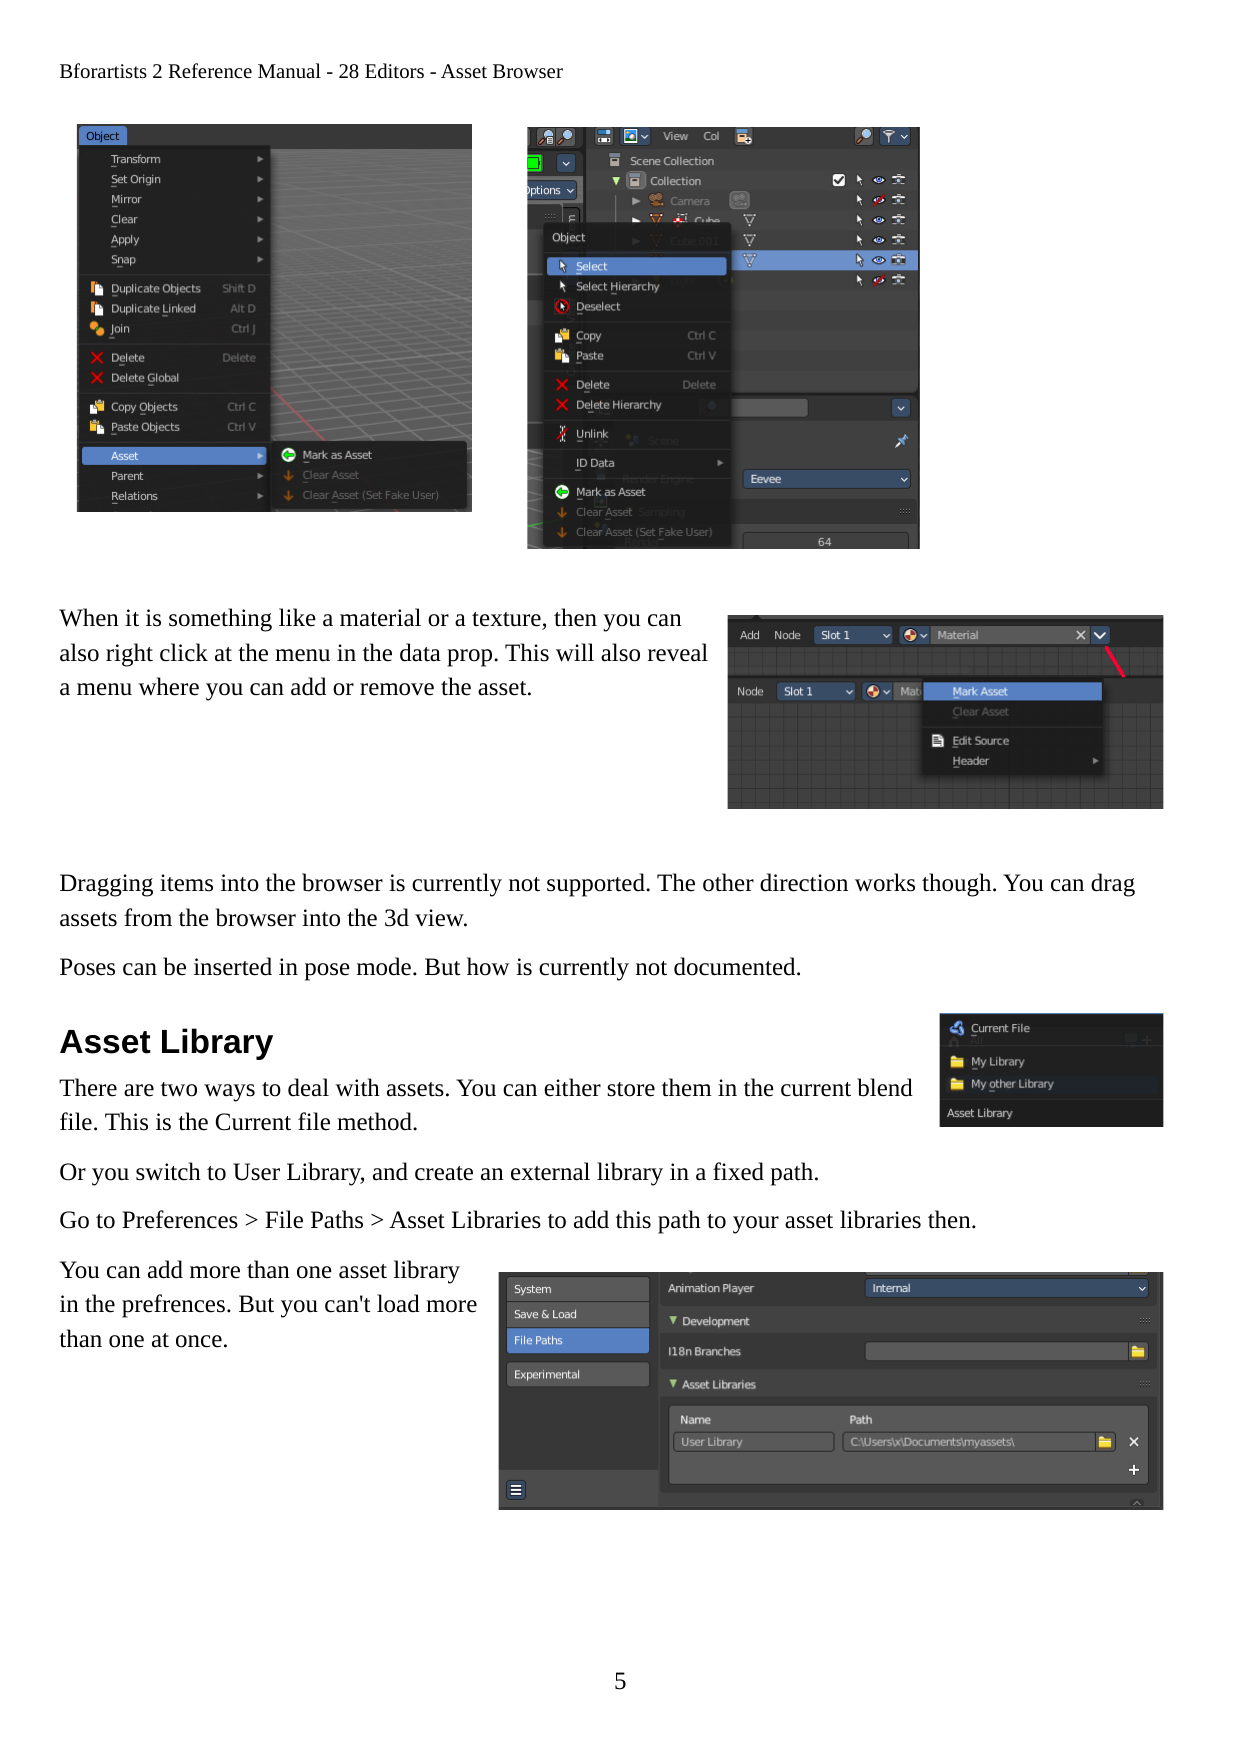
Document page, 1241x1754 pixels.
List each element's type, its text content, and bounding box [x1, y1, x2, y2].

text Dragging items into the browser is currently not supported. The other direction works though. You can drag assets from the browser into the 3d view. [59, 868, 1181, 932]
picture [527, 127, 920, 549]
text Go to Preferences > File Paths > Asset Libraries to add this path to your asset libraries then. [59, 1206, 1181, 1234]
text There are two ways to deal with assets. You can either store them in the current blend file. This is the Current file method. [59, 1073, 1181, 1136]
picture [498, 1272, 1164, 1510]
text You can add more than one asset library in the prefrences. But you can't load more than one at once. [59, 1255, 1181, 1352]
picture [727, 615, 1164, 809]
text Poses can be inserted in pose mode. But how is currently not documented. [59, 952, 1181, 981]
picture [939, 1013, 1164, 1127]
subtitle Asset Library [59, 1022, 939, 1061]
text Or you switch to User Library, and create an external library in a fixed path. [59, 1157, 1181, 1185]
picture [76, 124, 472, 512]
subtitle [1164, 1022, 1181, 1061]
text When it is something like a material or a texture, then you can also right click at the menu in the data prop. This will also reveal a menu where you can add or remove the asset. [59, 603, 1181, 701]
